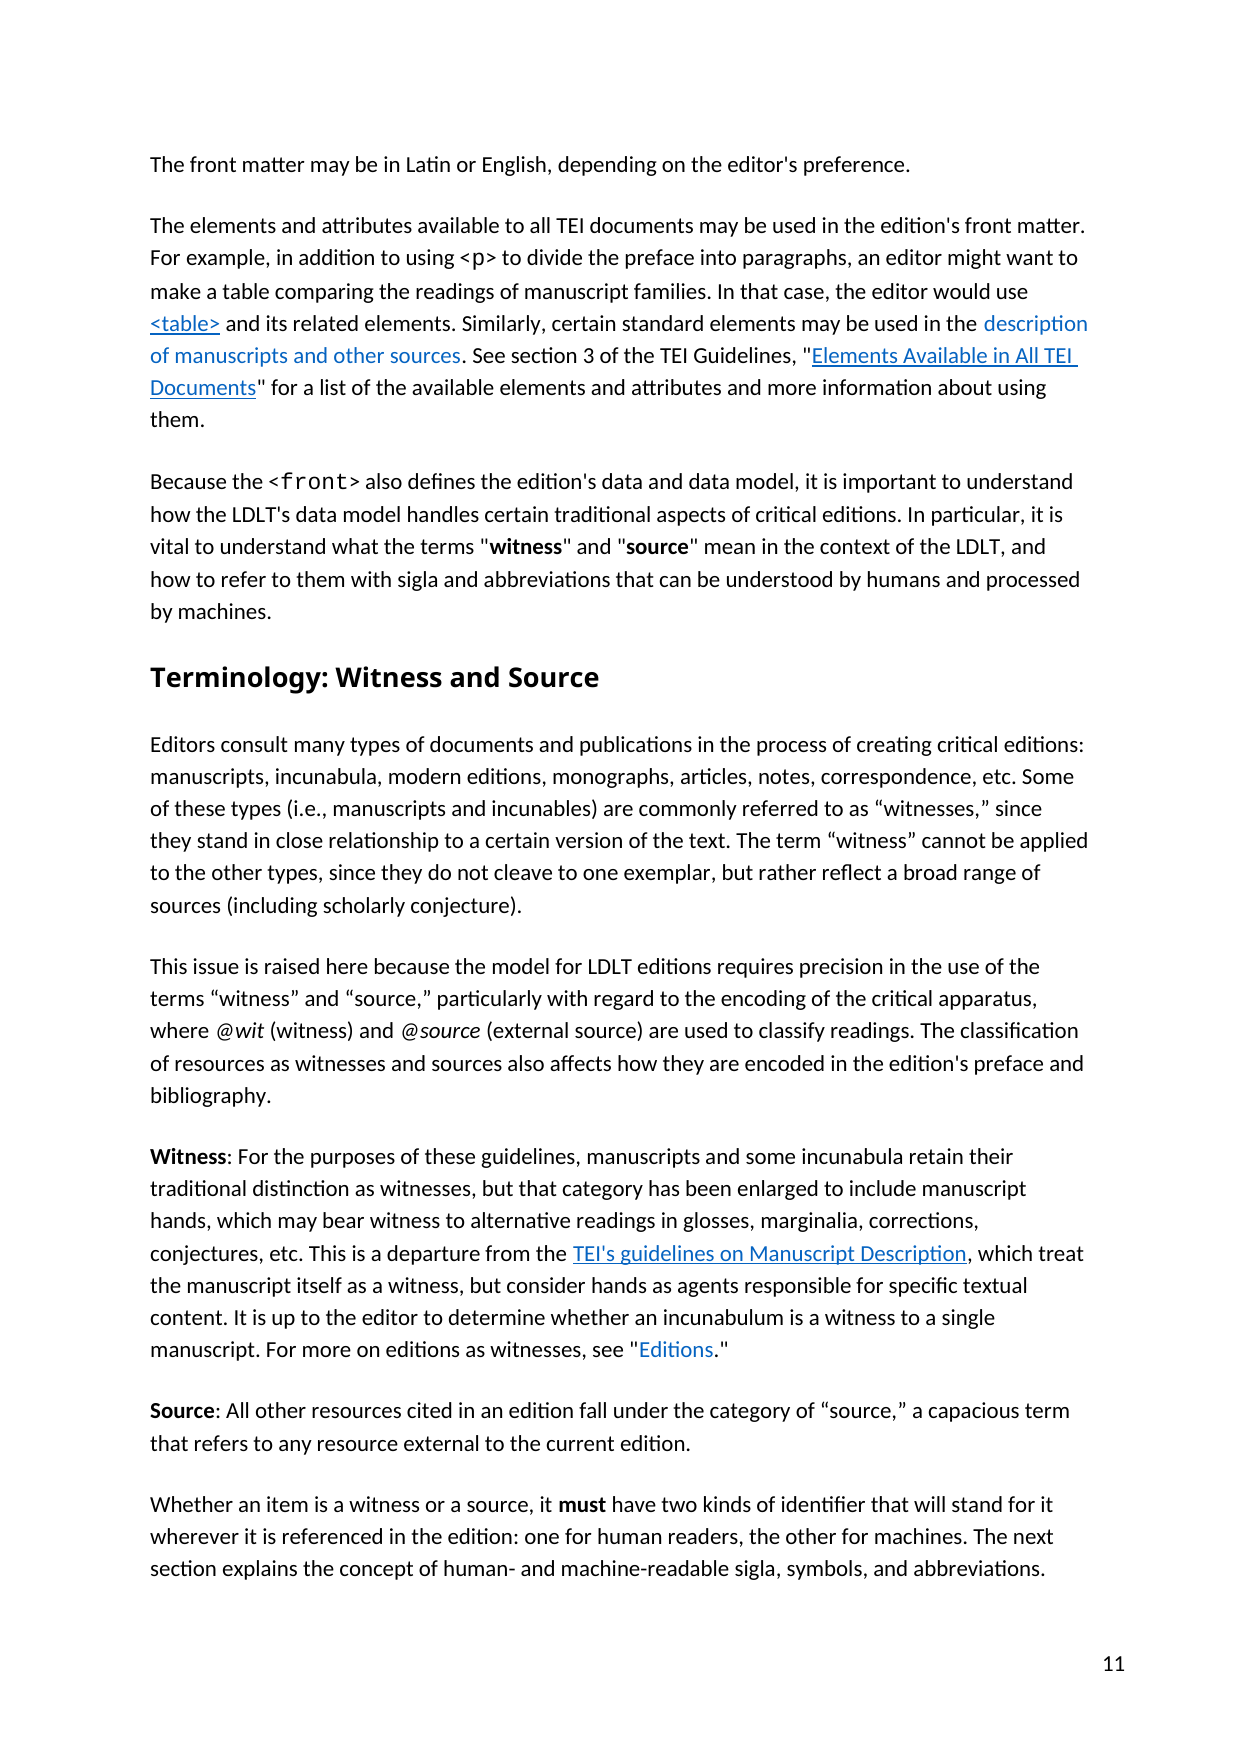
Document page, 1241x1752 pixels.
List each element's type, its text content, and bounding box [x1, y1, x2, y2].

text Editors consult many types of documents and publications in the process of creating critical editions: manuscripts, incunabula, modern editions, monographs, articles, notes, correspondence, etc. Some of these types (i.e., manuscripts and incunables) are commonly referred to as “witnesses,” since they stand in close relationship to a certain version of the text. The term “witness” cannot be applied to the other types, since they do not cleave to one exemplar, but rather reflect a broad range of sources (including scholarly conjecture). [150, 730, 1090, 919]
text Source: All other resources cited in an edition fall under the category of “source,” a capacious term that refers to any resource external to the current edition. [150, 1397, 1090, 1457]
text This issue is raised here because the model for LDLT editions requires precision in the use of the terms “witness” and “source,” particularly with regard to the encoding of the critical apparatus, where @wit (witness) and @source (external source) are used to classify readings. The classification of resources as witnesses and sources also affects how they are encoded in the edition's preface and bibliography. [150, 952, 1090, 1109]
subtitle Terminology: Witness and Source [150, 658, 1090, 695]
text Witness: For the purposes of these guidelines, manuscripts and some incunabula retain their traditional distinction as witnesses, but that category has been enlarged to include manuscript hands, which may bear witness to alternative readings in glosses, marginalia, corrections, conjectures, etc. This is a departure from the TEI's guidelines on Manuscript Description, which treat the manuscript itself as a witness, but consider hands as agents responsible for specific textual content. It is up to the editor to determine whether an incunabulum is a witness to a single manuscript. For more on editions as witnesses, see "Editions." [150, 1142, 1090, 1363]
text Whether an item is a witness or a source, it must have two kinds of identifier that will stand for it wherever it is referenced in the edition: one for human readers, the other for machines. The next section explains the concept of human- and machine-readable sigla, symbols, and abbreviations. [150, 1490, 1090, 1583]
text The elements and attributes available to all TEI documents may be used in the edition's front matter. For example, in addition to using <p> to divide the preface into paragraphs, an editor might want to make a table comparing the readings of manuscript families. In that case, the editor would use <table> and its related elements. Similarly, certain standard elements may be used in the description of manuscripts and other sources. See section 3 of the TEI Guidelines, "Elements Available in All TEI Documents" for a list of the available elements and attributes and more information about using them. [150, 211, 1090, 434]
text Because the <front> also defines the edition's data and data model, it is important to understand how the LDLT's data model handles certain traditional aspects of critical editions. In particular, it is vital to understand what the terms "witness" and "source" mean in the context of the LDLT, and how to refer to them with sigla and abbreviations that can be understood by humans and processed by machines. [150, 467, 1090, 625]
text The front matter may be in Latin or English, depending on the editor's preference. [150, 150, 1090, 178]
